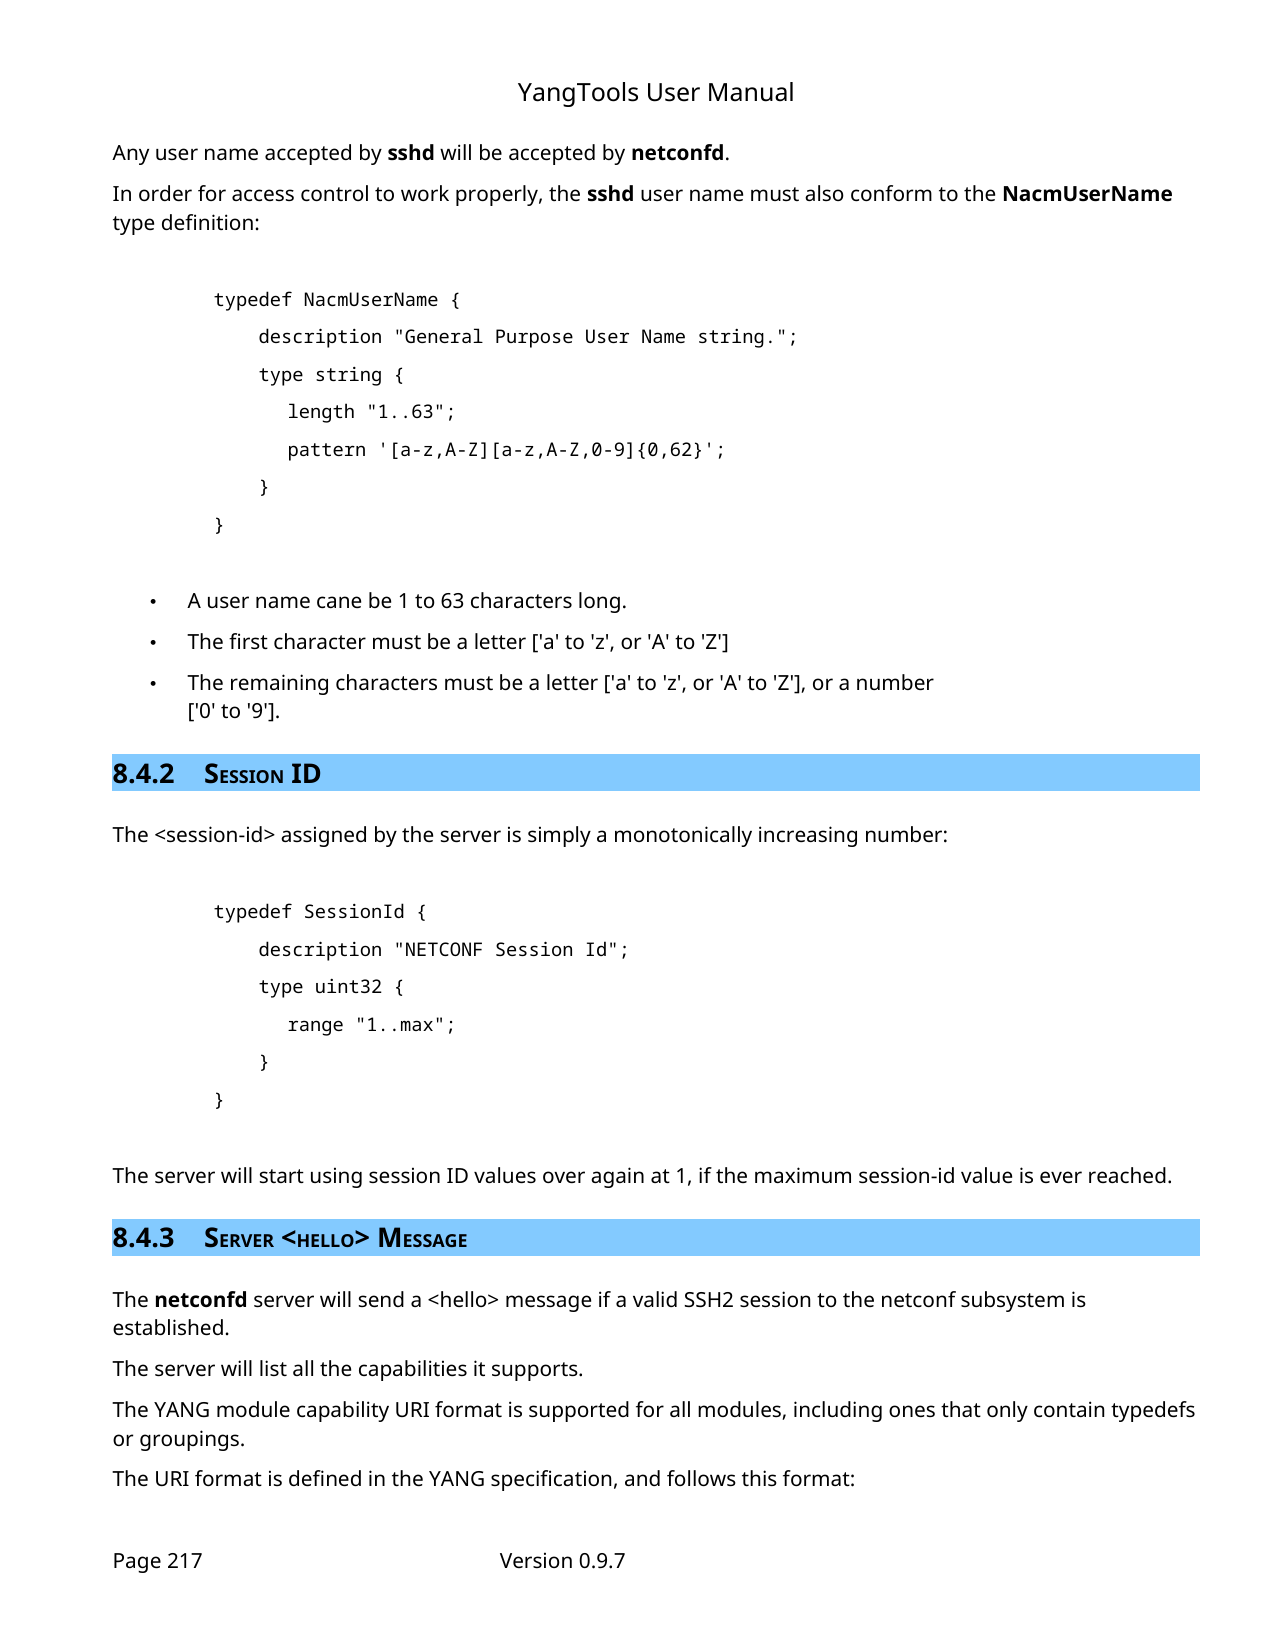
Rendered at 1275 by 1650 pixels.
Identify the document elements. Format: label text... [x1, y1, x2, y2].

text typedef SessionId { [139, 899, 1200, 924]
text The server will start using session ID values over again at 1, if the maximum session-id value is ever reached. [112, 1161, 1200, 1190]
text } [139, 474, 1200, 499]
text } [139, 1086, 1200, 1112]
subtitle Server <hello> Message [112, 1219, 1200, 1256]
text range "1..max"; [139, 1011, 1200, 1037]
text type string { [139, 361, 1200, 387]
list The first character must be a letter ['a' to 'z', or 'A' to 'Z'] [150, 627, 1200, 656]
subtitle Session ID [112, 754, 1200, 791]
text Any user name accepted by sshd will be accepted by netconfd. [112, 138, 1200, 167]
text The server will list all the capabilities it supports. [112, 1354, 1200, 1383]
text } [139, 1049, 1200, 1074]
text } [139, 511, 1200, 537]
text length "1..63"; [139, 399, 1200, 424]
text The netconfd server will send a <hello> message if a valid SSH2 session to the netconf subsystem is established. [112, 1285, 1200, 1342]
text description "NETCONF Session Id"; [139, 936, 1200, 962]
text typedef NacmUserName { [139, 286, 1200, 312]
text In order for access control to work properly, the sshd user name must also conform to the NacmUserName type definition: [112, 179, 1200, 236]
text The URI format is defined in the YANG specification, and follows this format: [112, 1464, 1200, 1493]
text type uint32 { [139, 974, 1200, 999]
text The YANG module capability URI format is supported for all modules, including ones that only contain typedefs or groupings. [112, 1395, 1200, 1452]
text pattern '[a-z,A-Z][a-z,A-Z,0-9]{0,62}'; [139, 436, 1200, 462]
text The <session-id> assigned by the server is simply a monotonically increasing number: [112, 820, 1200, 849]
text description "General Purpose User Name string."; [139, 324, 1200, 349]
list The remaining characters must be a letter ['a' to 'z', or 'A' to 'Z'], or a number ['0' to '9']. [150, 668, 1200, 725]
list A user name cane be 1 to 63 characters long. [150, 586, 1200, 615]
